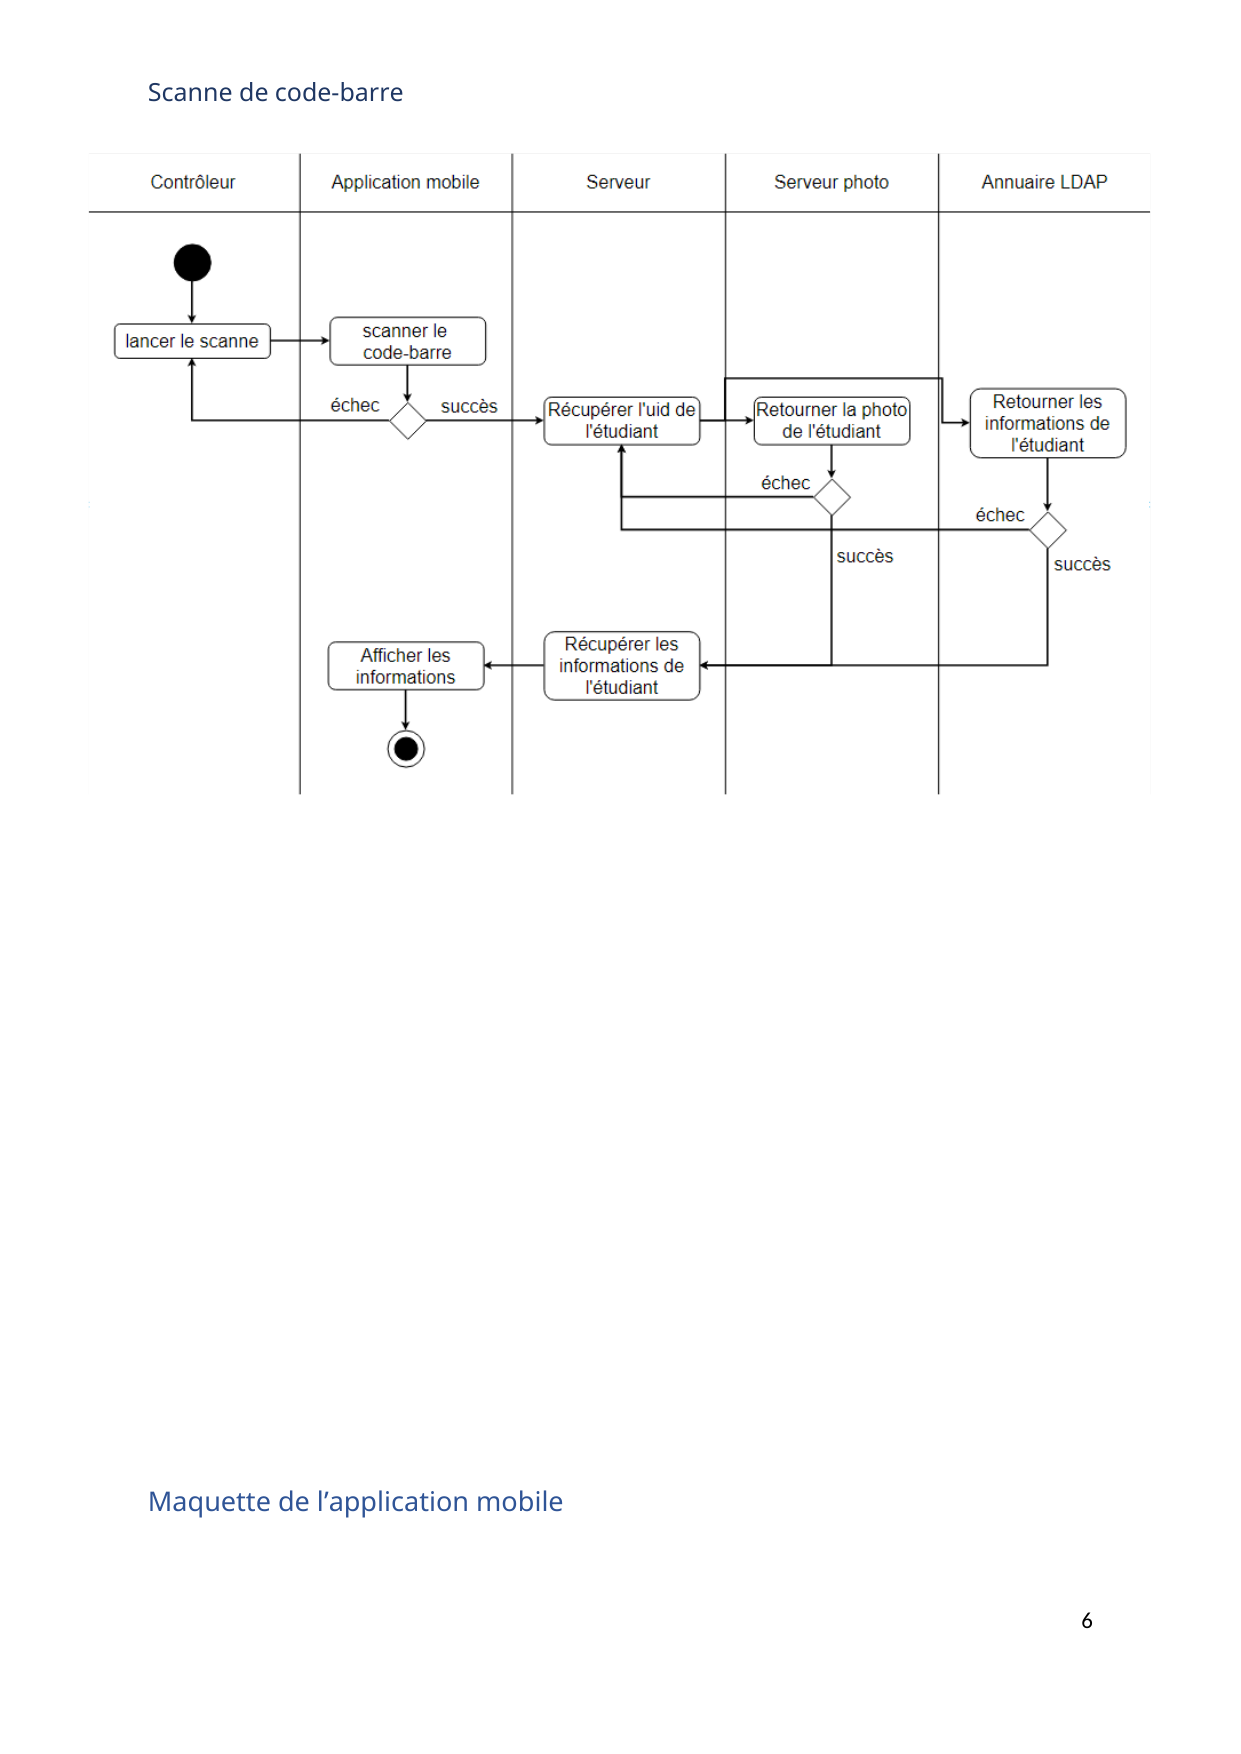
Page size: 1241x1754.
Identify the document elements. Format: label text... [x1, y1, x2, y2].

subtitle Scanne de code-barre [148, 75, 1093, 109]
subtitle Maquette de l’application mobile [148, 1482, 1093, 1519]
